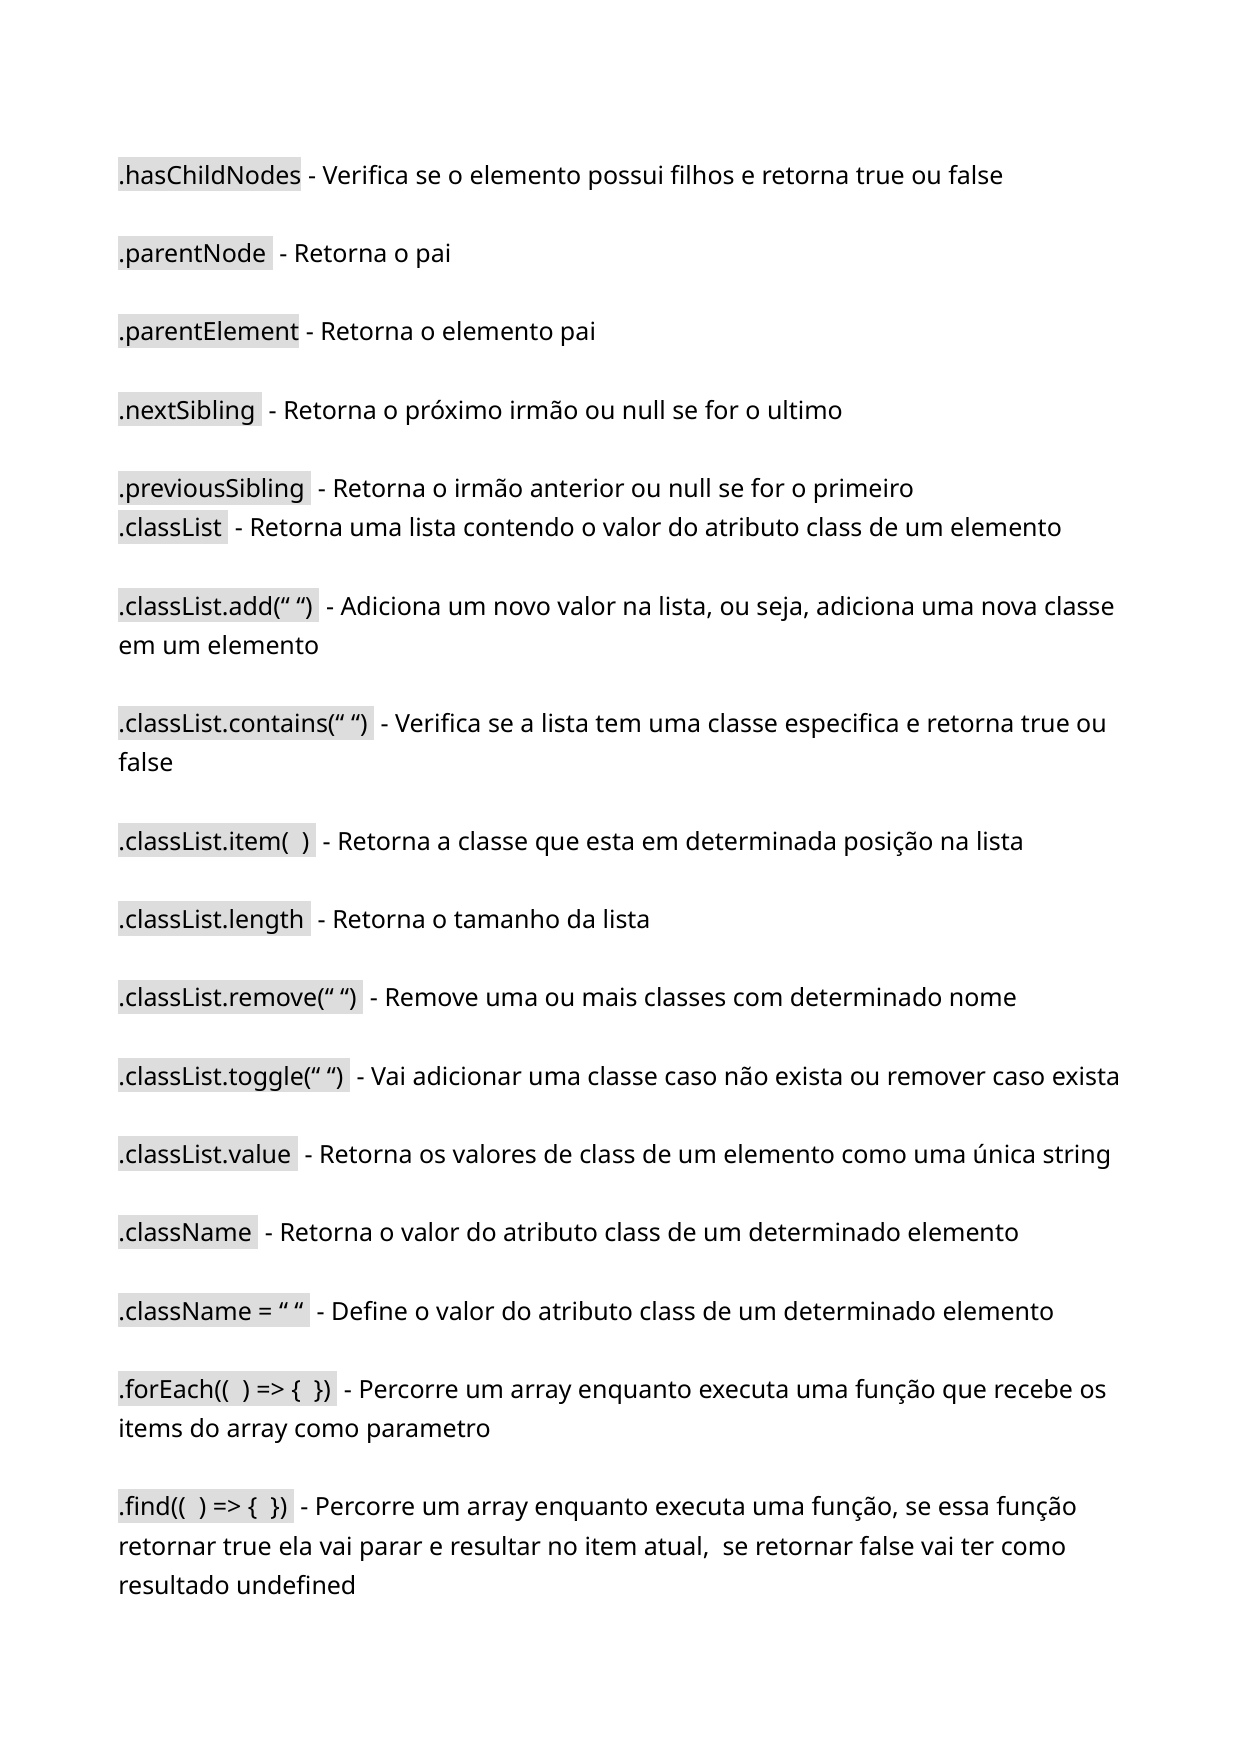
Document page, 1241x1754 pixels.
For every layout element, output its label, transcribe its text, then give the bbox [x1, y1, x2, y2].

text .parentNode - Retorna o pai [118, 236, 1122, 270]
text .parentElement - Retorna o elemento pai [118, 314, 1122, 348]
text .classList.item( ) - Retorna a classe que esta em determinada posição na lista [118, 823, 1122, 857]
text .previousSibling - Retorna o irmão anterior ou null se for o primeiro [118, 471, 1122, 505]
text .hasChildNodes - Verifica se o elemento possui filhos e retorna true ou false [118, 157, 1122, 191]
text .classList.contains(“ “) - Verifica se a lista tem uma classe especifica e retorna true ou false [118, 706, 1122, 779]
text .classList - Retorna uma lista contendo o valor do atributo class de um elemento [118, 510, 1122, 544]
text .classList.length - Retorna o tamanho da lista [118, 901, 1122, 936]
text .find(( ) => { }) - Percorre um array enquanto executa uma função, se essa função retornar true ela vai parar e resultar no item atual, se retornar false vai ter como resultado undefined [118, 1489, 1122, 1601]
text .classList.remove(“ “) - Remove uma ou mais classes com determinado nome [118, 980, 1122, 1014]
text .className = “ “ - Define o valor do atributo class de um determinado elemento [118, 1293, 1122, 1327]
text .classList.value - Retorna os valores de class de um elemento como uma única string [118, 1136, 1122, 1171]
text .forEach(( ) => { }) - Percorre um array enquanto executa uma função que recebe os items do array como parametro [118, 1371, 1122, 1445]
text .nextSibling - Retorna o próximo irmão ou null se for o ultimo [118, 392, 1122, 426]
text .className - Retorna o valor do atributo class de um determinado elemento [118, 1215, 1122, 1249]
text .classList.toggle(“ “) - Vai adicionar uma classe caso não exista ou remover caso exista [118, 1058, 1122, 1092]
text .classList.add(“ “) - Adiciona um novo valor na lista, ou seja, adiciona uma nova classe em um elemento [118, 588, 1122, 661]
